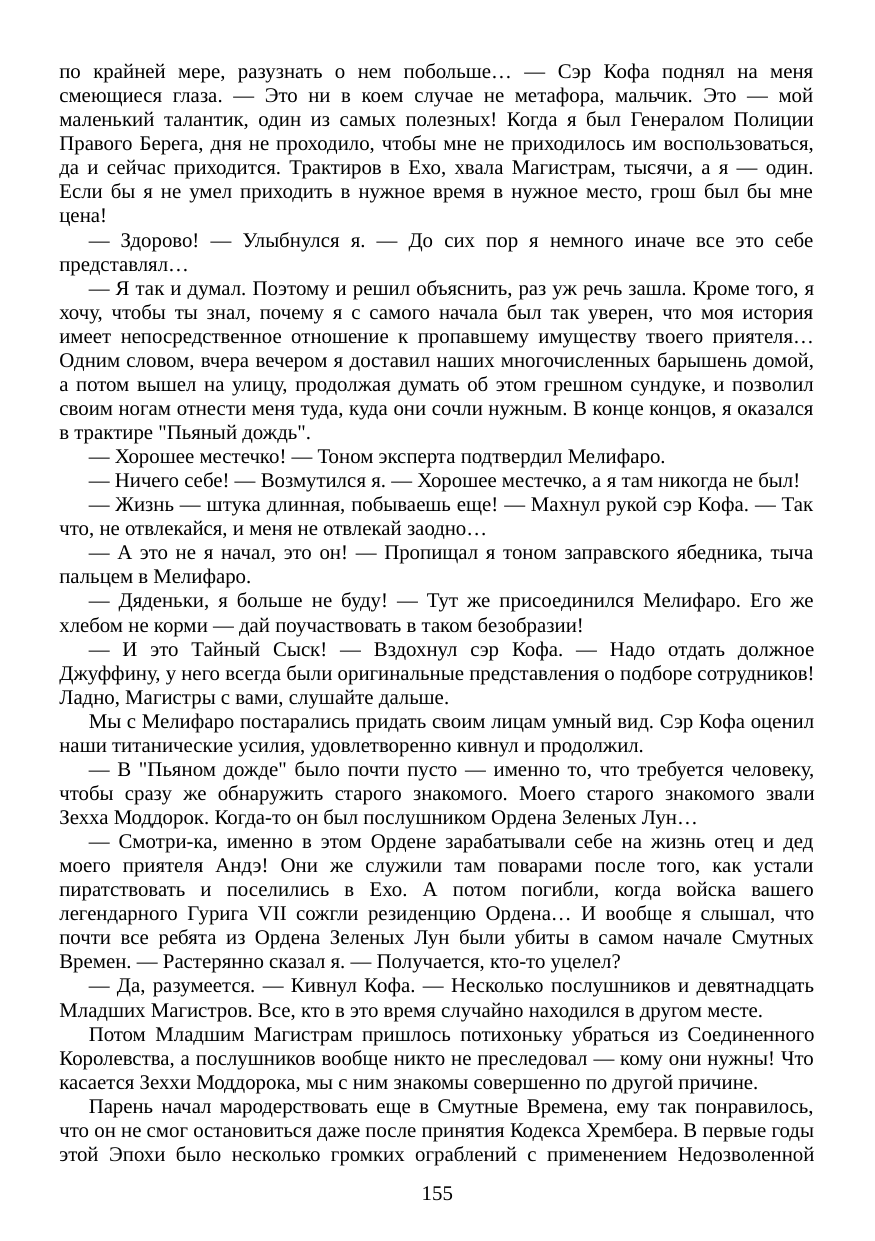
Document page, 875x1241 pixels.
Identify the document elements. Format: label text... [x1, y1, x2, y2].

text — Смотри-ка, именно в этом Ордене зарабатывали себе на жизнь отец и дед моего приятеля Андэ! Они же служили там поварами после того, как устали пиратствовать и поселились в Ехо. А потом погибли, когда войска вашего легендарного Гурига VII сожгли резиденцию Ордена… И вообще я слышал, что почти все ребята из Ордена Зеленых Лун были убиты в самом начале Смутных Времен. — Растерянно сказал я. — Получается, кто-то уцелел? [59, 829, 815, 973]
text — А это не я начал, это он! — Пропищал я тоном заправского ябедника, тыча пальцем в Мелифаро. [59, 540, 815, 588]
text по крайней мере, разузнать о нем побольше… — Сэр Кофа поднял на меня смеющиеся глаза. — Это ни в коем случае не метафора, мальчик. Это — мой маленький талантик, один из самых полезных! Когда я был Генералом Полиции Правого Берега, дня не проходило, чтобы мне не приходилось им воспользоваться, да и сейчас приходится. Трактиров в Ехо, хвала Магистрам, тысячи, а я — один. Если бы я не умел приходить в нужное время в нужное место, грош был бы мне цена! [59, 59, 815, 227]
text Потом Младшим Магистрам пришлось потихоньку убраться из Соединенного Королевства, а послушников вообще никто не преследовал — кому они нужны! Что касается Зеххи Моддорока, мы с ним знакомы совершенно по другой причине. [59, 1022, 815, 1094]
text — Ничего себе! — Возмутился я. — Хорошее местечко, а я там никогда не был! [59, 468, 815, 492]
text — Да, разумеется. — Кивнул Кофа. — Несколько послушников и девятнадцать Младших Магистров. Все, кто в это время случайно находился в другом месте. [59, 973, 815, 1022]
text — Я так и думал. Поэтому и решил объяснить, раз уж речь зашла. Кроме того, я хочу, чтобы ты знал, почему я с самого начала был так уверен, что моя история имеет непосредственное отношение к пропавшему имуществу твоего приятеля… Одним словом, вчера вечером я доставил наших многочисленных барышень домой, а потом вышел на улицу, продолжая думать об этом грешном сундуке, и позволил своим ногам отнести меня туда, куда они сочли нужным. В конце концов, я оказался в трактире "Пьяный дождь". [59, 276, 815, 444]
text — В "Пьяном дожде" было почти пусто — именно то, что требуется человеку, чтобы сразу же обнаружить старого знакомого. Моего старого знакомого звали Зехха Моддорок. Когда-то он был послушником Ордена Зеленых Лун… [59, 757, 815, 829]
text Мы с Мелифаро постарались придать своим лицам умный вид. Сэр Кофа оценил наши титанические усилия, удовлетворенно кивнул и продолжил. [59, 709, 815, 757]
text — Жизнь — штука длинная, побываешь еще! — Махнул рукой сэр Кофа. — Так что, не отвлекайся, и меня не отвлекай заодно… [59, 492, 815, 540]
text — Дяденьки, я больше не буду! — Тут же присоединился Мелифаро. Его же хлебом не корми — дай поучаствовать в таком безобразии! [59, 588, 815, 637]
text Парень начал мародерствовать еще в Смутные Времена, ему так понравилось, что он не смог остановиться даже после принятия Кодекса Хрембера. В первые годы этой Эпохи было несколько громких ограблений с применением Недозволенной [59, 1094, 815, 1166]
text — Хорошее местечко! — Тоном эксперта подтвердил Мелифаро. [59, 444, 815, 468]
text — И это Тайный Сыск! — Вздохнул сэр Кофа. — Надо отдать должное Джуффину, у него всегда были оригинальные представления о подборе сотрудников! Ладно, Магистры с вами, слушайте дальше. [59, 637, 815, 709]
text — Здорово! — Улыбнулся я. — До сих пор я немного иначе все это себе представлял… [59, 227, 815, 276]
